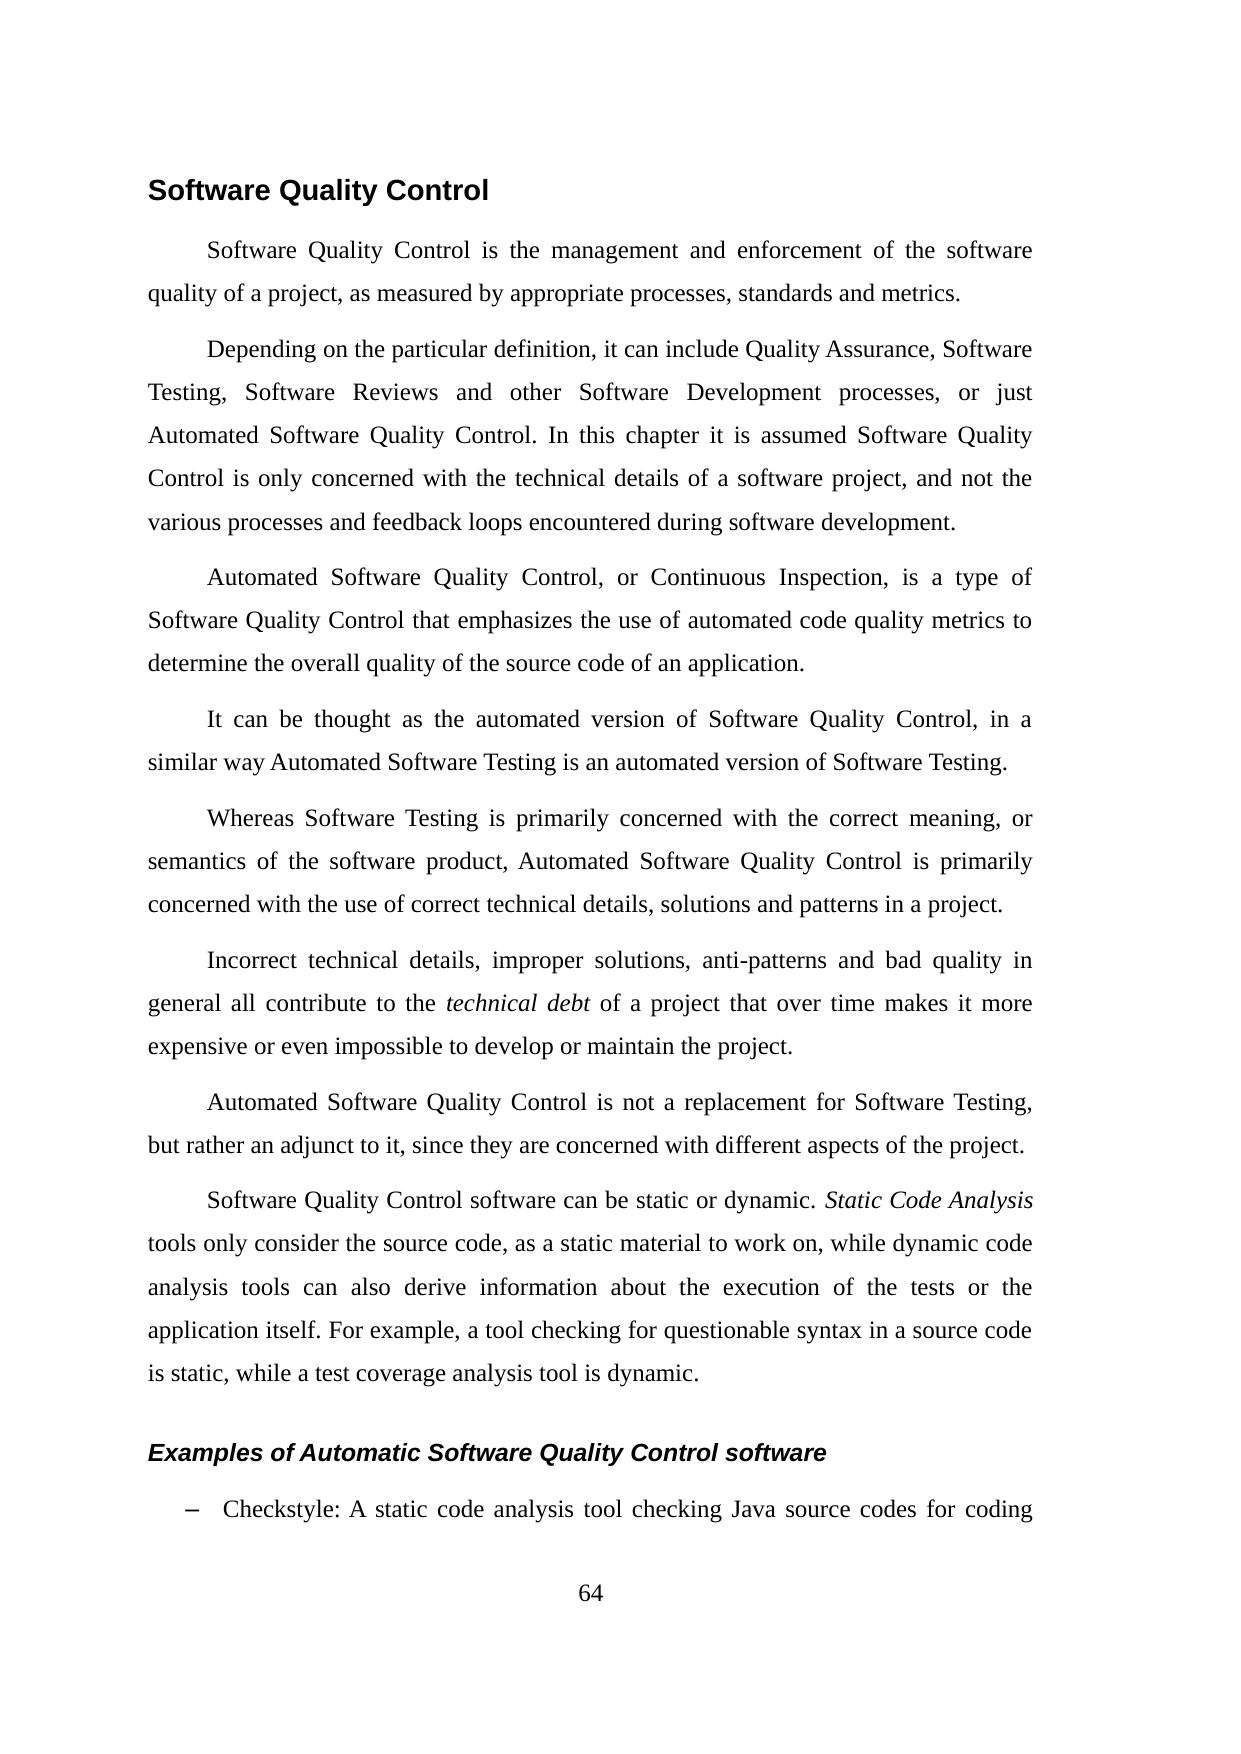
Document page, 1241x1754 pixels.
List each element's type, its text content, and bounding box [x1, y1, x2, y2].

list Checkstyle: A static code analysis tool checking Java source codes for coding [185, 1494, 1033, 1523]
text Automated Software Quality Control is not a replacement for Software Testing, but rather an adjunct to it, since they are concerned with different aspects of the project. [148, 1087, 1033, 1158]
text Software Quality Control software can be static or dynamic. Static Code Analysis tools only consider the source code, as a static material to work on, while dynamic code analysis tools can also derive information about the execution of the tests or the application itself. For example, a tool checking for questionable syntax in a source code is static, while a test coverage analysis tool is dynamic. [148, 1185, 1033, 1387]
text Depending on the particular definition, it can include Quality Assurance, Software Testing, Software Reviews and other Software Development processes, or just Automated Software Quality Control. In this chapter it is assumed Software Quality Control is only concerned with the technical details of a software project, and not the various processes and feedback loops encountered during software development. [148, 334, 1033, 535]
text Automated Software Quality Control, or Continuous Inspection, is a type of Software Quality Control that emphasizes the use of automated code quality metrics to determine the overall quality of the source code of an application. [148, 562, 1033, 677]
text It can be thought as the automated version of Software Quality Control, in a similar way Automated Software Testing is an automated version of Software Testing. [148, 704, 1033, 776]
subtitle Software Quality Control [148, 173, 1033, 206]
text Software Quality Control is the management and enforcement of the software quality of a project, as measured by appropriate processes, standards and metrics. [148, 235, 1033, 307]
text Whereas Software Testing is primarily concerned with the correct meaning, or semantics of the software product, Automated Software Quality Control is primarily concerned with the use of correct technical details, solutions and patterns in a project. [148, 803, 1033, 918]
subtitle Examples of Automatic Software Quality Control software [148, 1438, 1033, 1467]
text Incorrect technical details, improper solutions, anti-patterns and bad quality in general all contribute to the technical debt of a project that over time makes it more expensive or even impossible to develop or maintain the project. [148, 945, 1033, 1060]
